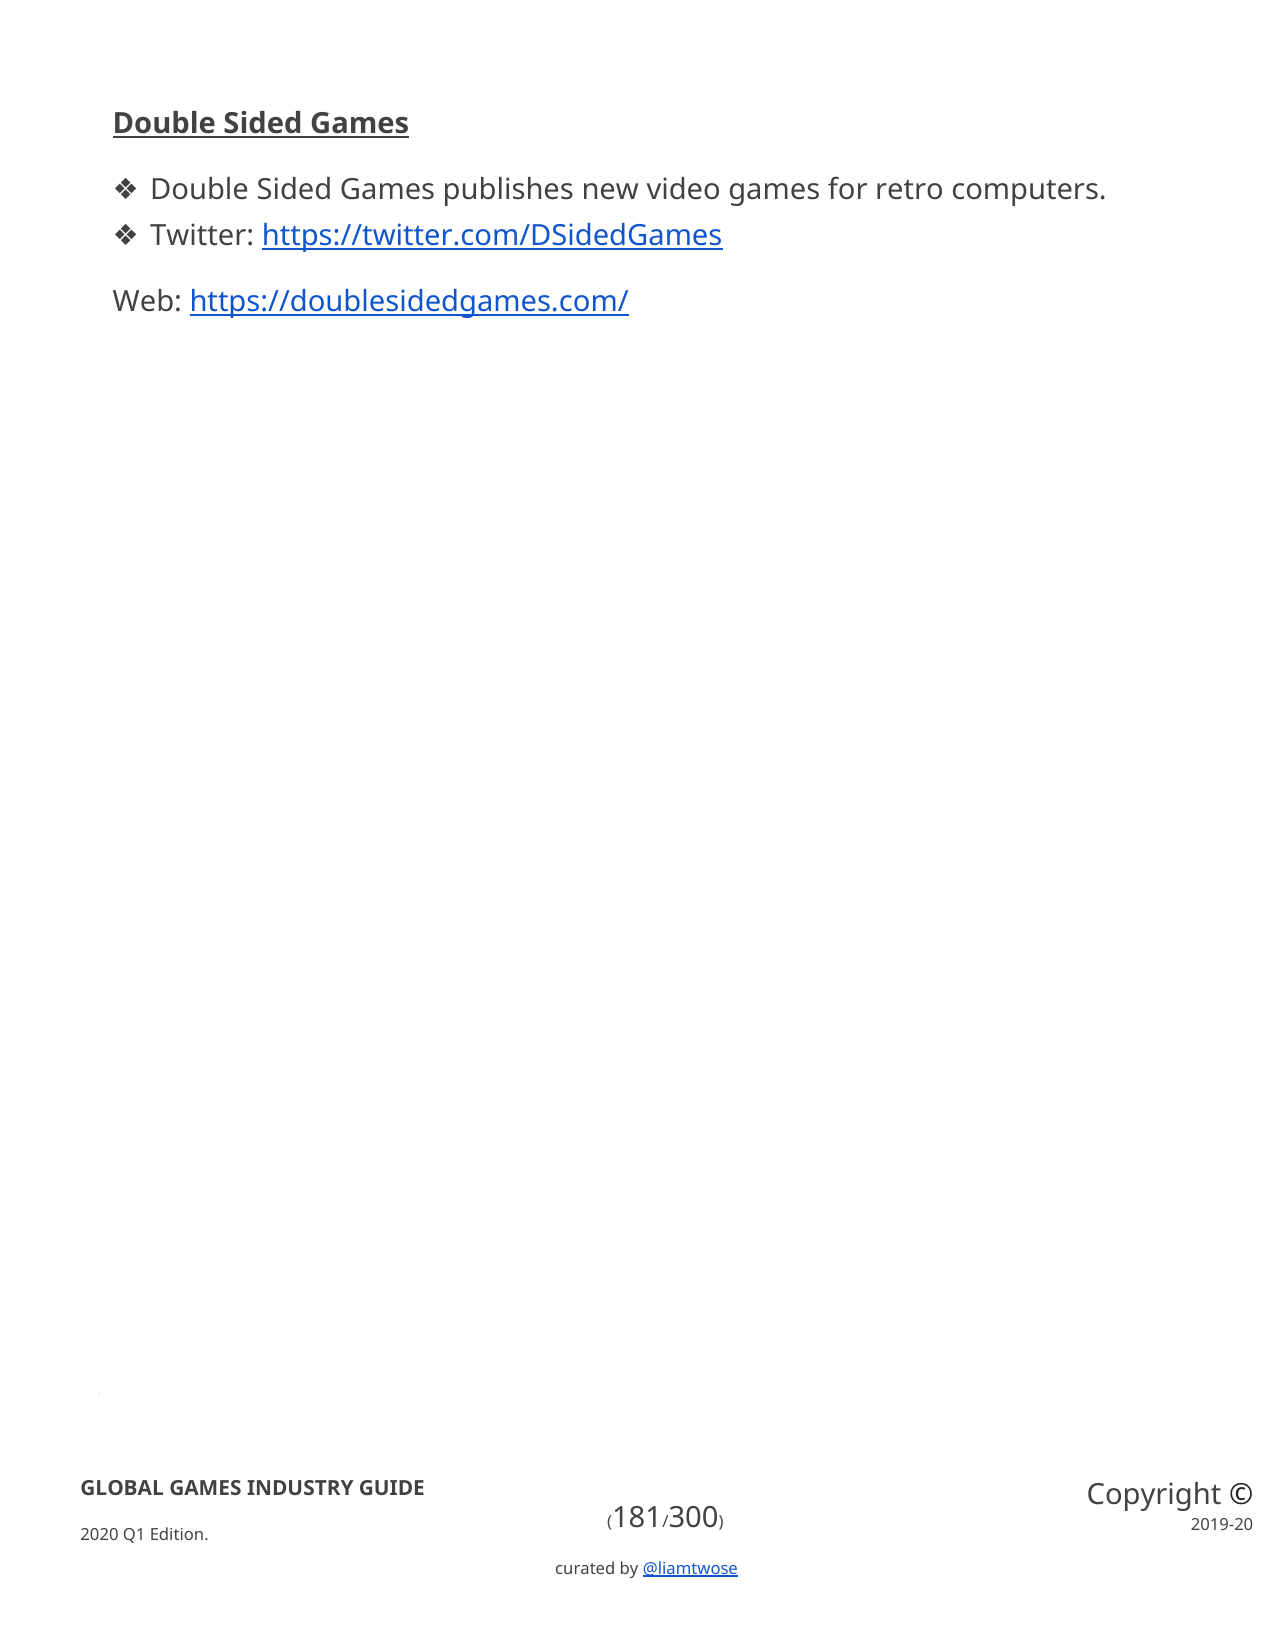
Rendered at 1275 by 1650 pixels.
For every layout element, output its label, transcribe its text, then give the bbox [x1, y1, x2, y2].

text Double Sided Games [112, 102, 1200, 142]
text Web: https://doublesidedgames.com/ [112, 281, 1200, 320]
list Twitter: https://twitter.com/DSidedGames [112, 214, 1200, 254]
list Double Sided Games publishes new video games for retro computers. [112, 169, 1200, 208]
